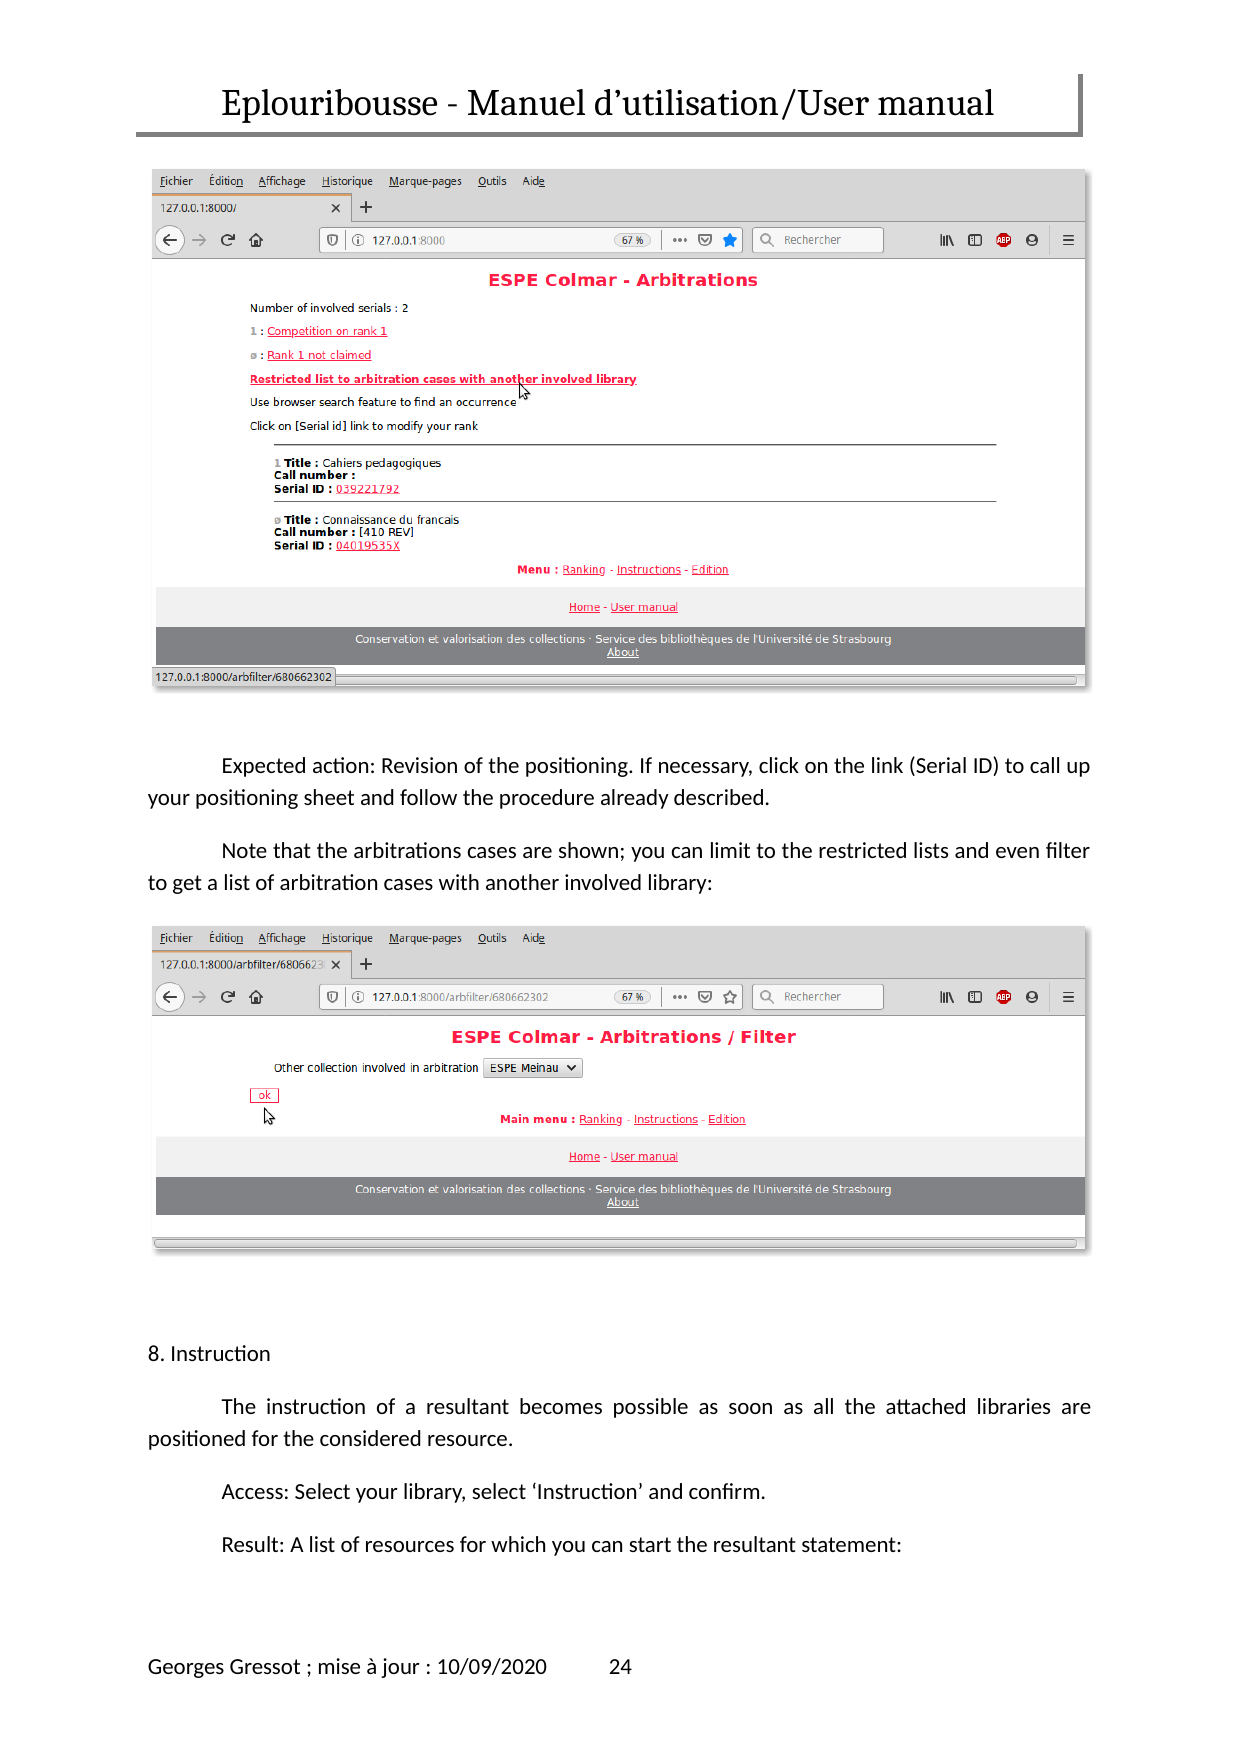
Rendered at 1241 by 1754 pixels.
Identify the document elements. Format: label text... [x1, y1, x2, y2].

text 8. Instruction [148, 1339, 1093, 1367]
text The instruction of a resultant becomes possible as soon as all the attached libraries are positioned for the considered resource. [148, 1392, 1093, 1452]
text Note that the arbitrations cases are shown; you can limit to the restricted lists and even filter to get a list of arbitration cases with another involved library: [148, 836, 1093, 896]
text Expected action: Revision of the positioning. If necessary, click on the link (Serial ID) to call up your positioning sheet and follow the procedure already described. [148, 751, 1093, 811]
picture [147, 921, 1093, 1257]
text Result: A list of resources for which you can start the resultant statement: [148, 1531, 1093, 1558]
text Access: Select your library, select ‘Instruction’ and confirm. [148, 1477, 1093, 1506]
picture [147, 164, 1093, 694]
